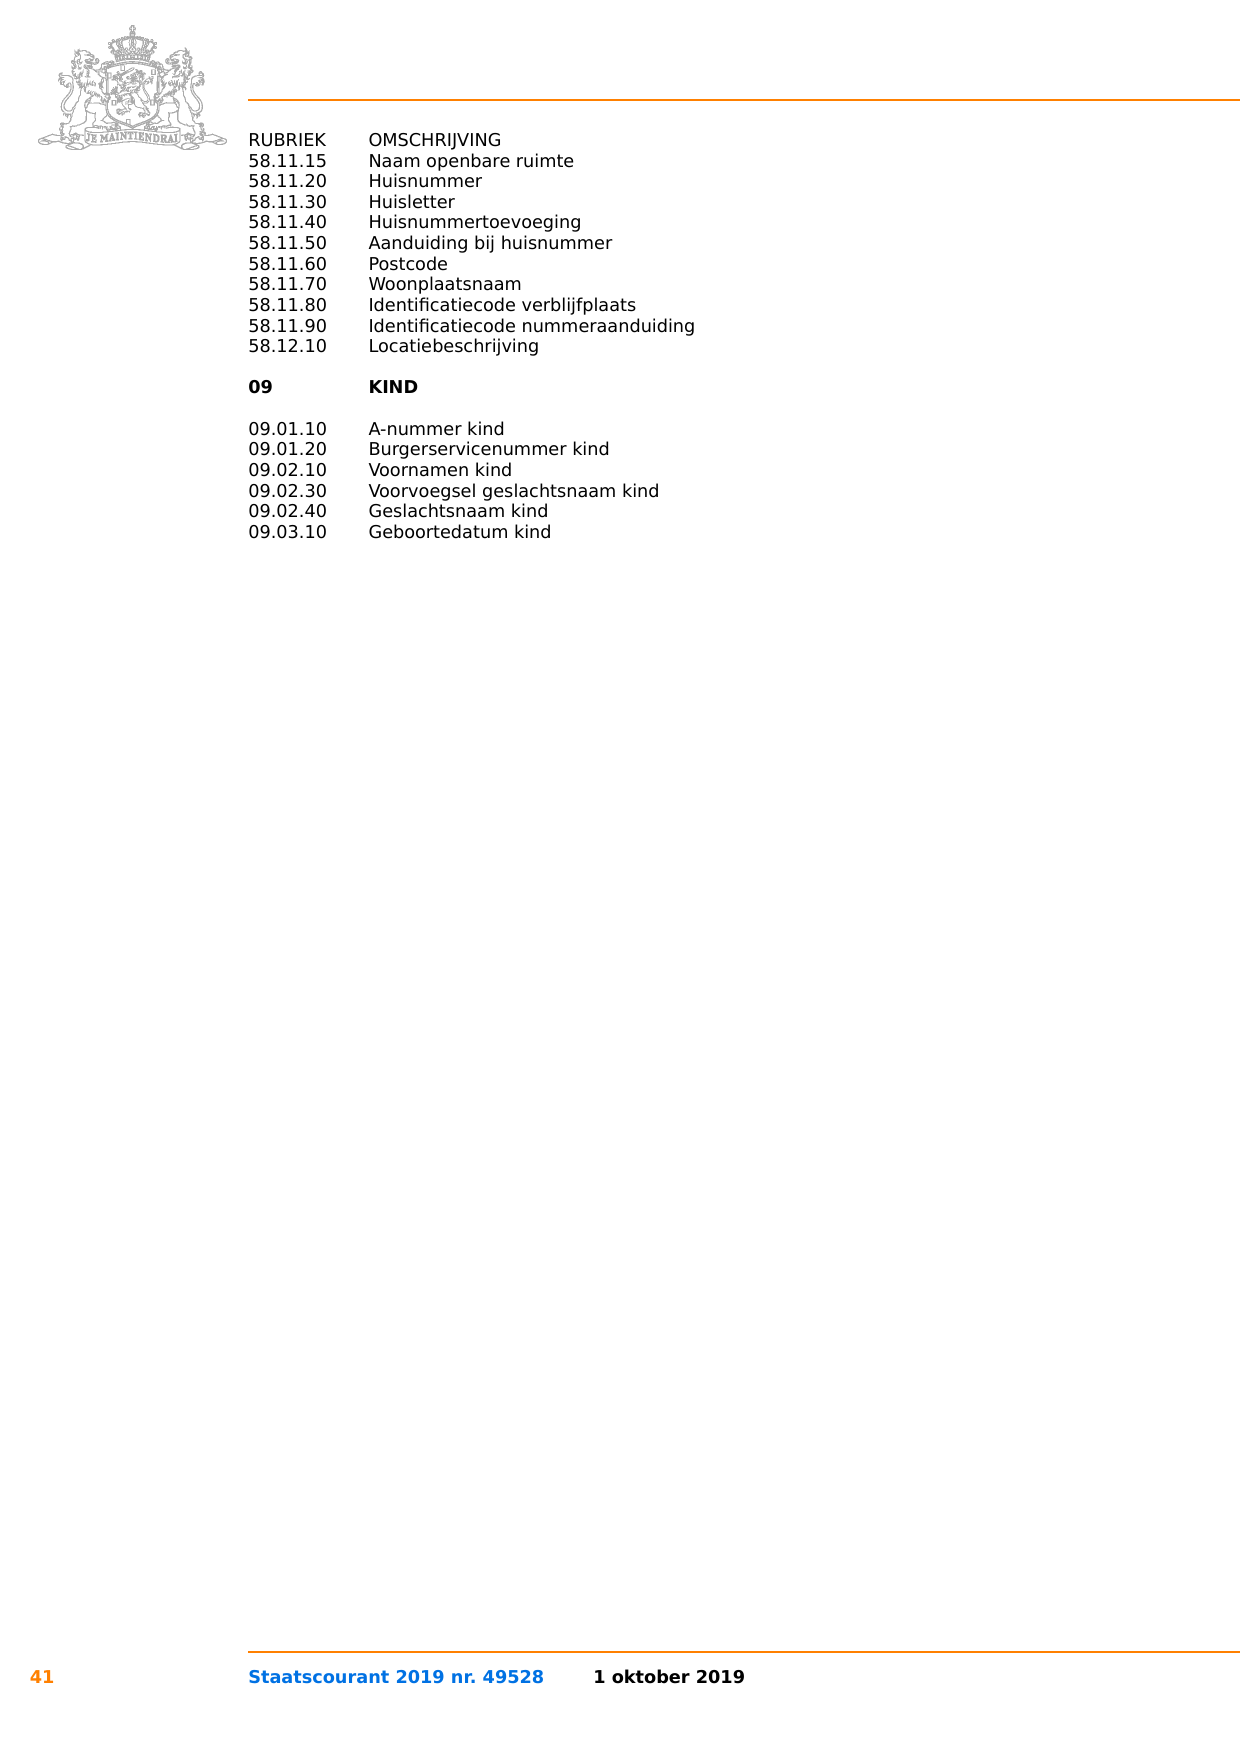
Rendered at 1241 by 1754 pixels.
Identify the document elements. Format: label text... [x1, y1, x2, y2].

table_cell 09.01.20 [248, 439, 362, 460]
table_cell 58.11.80 [248, 295, 362, 316]
table_cell 09.02.10 [248, 460, 362, 481]
table_cell 09.02.30 [248, 481, 362, 501]
table_cell [363, 398, 1163, 419]
table_cell 58.11.70 [248, 274, 362, 295]
table_cell KIND [363, 378, 1163, 398]
table_cell Identificatiecode verblijfplaats [363, 295, 1163, 316]
table_cell Voornamen kind [363, 460, 1163, 481]
table_cell Geslachtsnaam kind [363, 501, 1163, 522]
table_cell [248, 398, 362, 419]
table_cell Locatiebeschrijving [363, 336, 1163, 357]
table_cell 09.02.40 [248, 501, 362, 522]
table_cell Huisnummer [363, 171, 1163, 192]
table_cell Huisnummertoevoeging [363, 213, 1163, 233]
table_cell 09.01.10 [248, 419, 362, 439]
table_cell [363, 357, 1163, 377]
table_cell [248, 357, 362, 377]
table_cell 58.11.20 [248, 171, 362, 192]
table_cell Naam openbare ruimte [363, 151, 1163, 171]
table_cell Voorvoegsel geslachtsnaam kind [363, 481, 1163, 501]
table_cell 58.12.10 [248, 336, 362, 357]
table_cell Identificatiecode nummeraanduiding [363, 316, 1163, 336]
table_cell 09.03.10 [248, 522, 362, 542]
picture [38, 25, 227, 150]
table_header OMSCHRIJVING [363, 130, 1163, 151]
table_cell 58.11.15 [248, 151, 362, 171]
table_header RUBRIEK [248, 130, 362, 151]
table_cell Postcode [363, 254, 1163, 274]
table_cell 09 [248, 378, 362, 398]
table_cell 58.11.30 [248, 192, 362, 212]
table_cell Huisletter [363, 192, 1163, 212]
table_cell Woonplaatsnaam [363, 274, 1163, 295]
table_cell Aanduiding bij huisnummer [363, 233, 1163, 254]
table_cell Burgerservicenummer kind [363, 439, 1163, 460]
table_cell 58.11.60 [248, 254, 362, 274]
table_cell A-nummer kind [363, 419, 1163, 439]
table_cell 58.11.90 [248, 316, 362, 336]
table_cell 58.11.40 [248, 213, 362, 233]
table_cell Geboortedatum kind [363, 522, 1163, 542]
table_cell 58.11.50 [248, 233, 362, 254]
